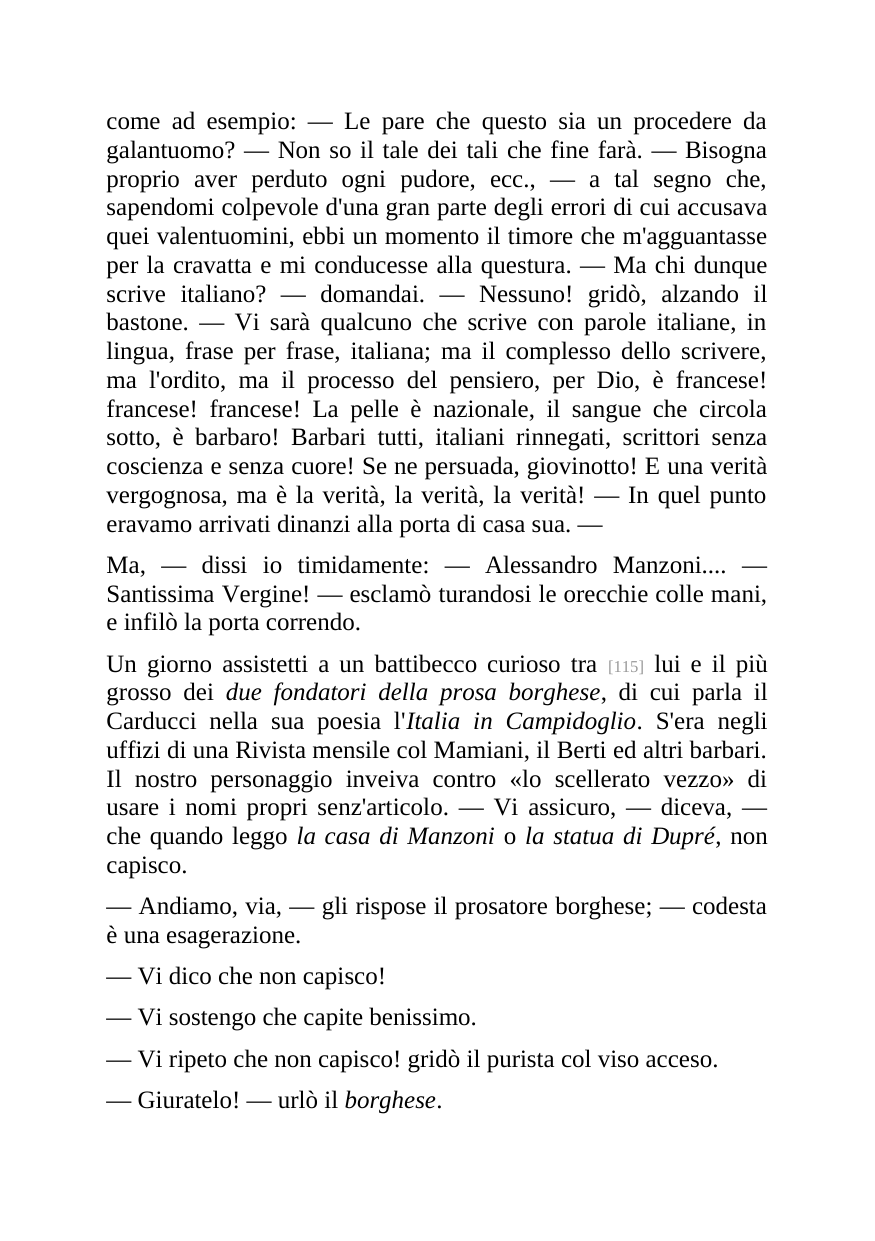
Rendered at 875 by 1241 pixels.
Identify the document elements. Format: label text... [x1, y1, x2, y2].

text come ad esempio: — Le pare che questo sia un procedere da galantuomo? — Non so il tale dei tali che fine farà. — Bisogna proprio aver perduto ogni pudore, ecc., — a tal segno che, sapendomi colpevole d'una gran parte degli errori di cui accusava quei valentuomini, ebbi un momento il timore che m'agguantasse per la cravatta e mi conducesse alla questura. — Ma chi dunque scrive italiano? — domandai. — Nessuno! gridò, alzando il bastone. — Vi sarà qualcuno che scrive con parole italiane, in lingua, frase per frase, italiana; ma il complesso dello scrivere, ma l'ordito, ma il processo del pensiero, per Dio, è francese! francese! francese! La pelle è nazionale, il sangue che circola sotto, è barbaro! Barbari tutti, italiani rinnegati, scrittori senza coscienza e senza cuore! Se ne persuada, giovinotto! E una verità vergognosa, ma è la verità, la verità, la verità! — In quel punto eravamo arrivati dinanzi alla porta di casa sua. — [106, 106, 768, 537]
text Un giorno assistetti a un battibecco curioso tra [115] lui e il più grosso dei due fondatori della prosa borghese, di cui parla il Carducci nella sua poesia l'Italia in Campidoglio. S'era negli uffizi di una Rivista mensile col Mamiani, il Berti ed altri barbari. Il nostro personaggio inveiva contro «lo scellerato vezzo» di usare i nomi propri senz'articolo. — Vi assicuro, — diceva, — che quando leggo la casa di Manzoni o la statua di Dupré, non capisco. [106, 649, 768, 879]
text — Giuratelo! — urlò il borghese. [106, 1085, 768, 1114]
text Ma, — dissi io timidamente: — Alessandro Manzoni.... — Santissima Vergine! — esclamò turandosi le orecchie colle mani, e infilò la porta correndo. [106, 550, 768, 636]
text — Vi dico che non capisco! [106, 961, 768, 990]
text — Vi ripeto che non capisco! gridò il purista col viso acceso. [106, 1044, 768, 1072]
text — Vi sostengo che capite benissimo. [106, 1002, 768, 1031]
text — Andiamo, via, — gli rispose il prosatore borghese; — codesta è una esagerazione. [106, 891, 768, 949]
